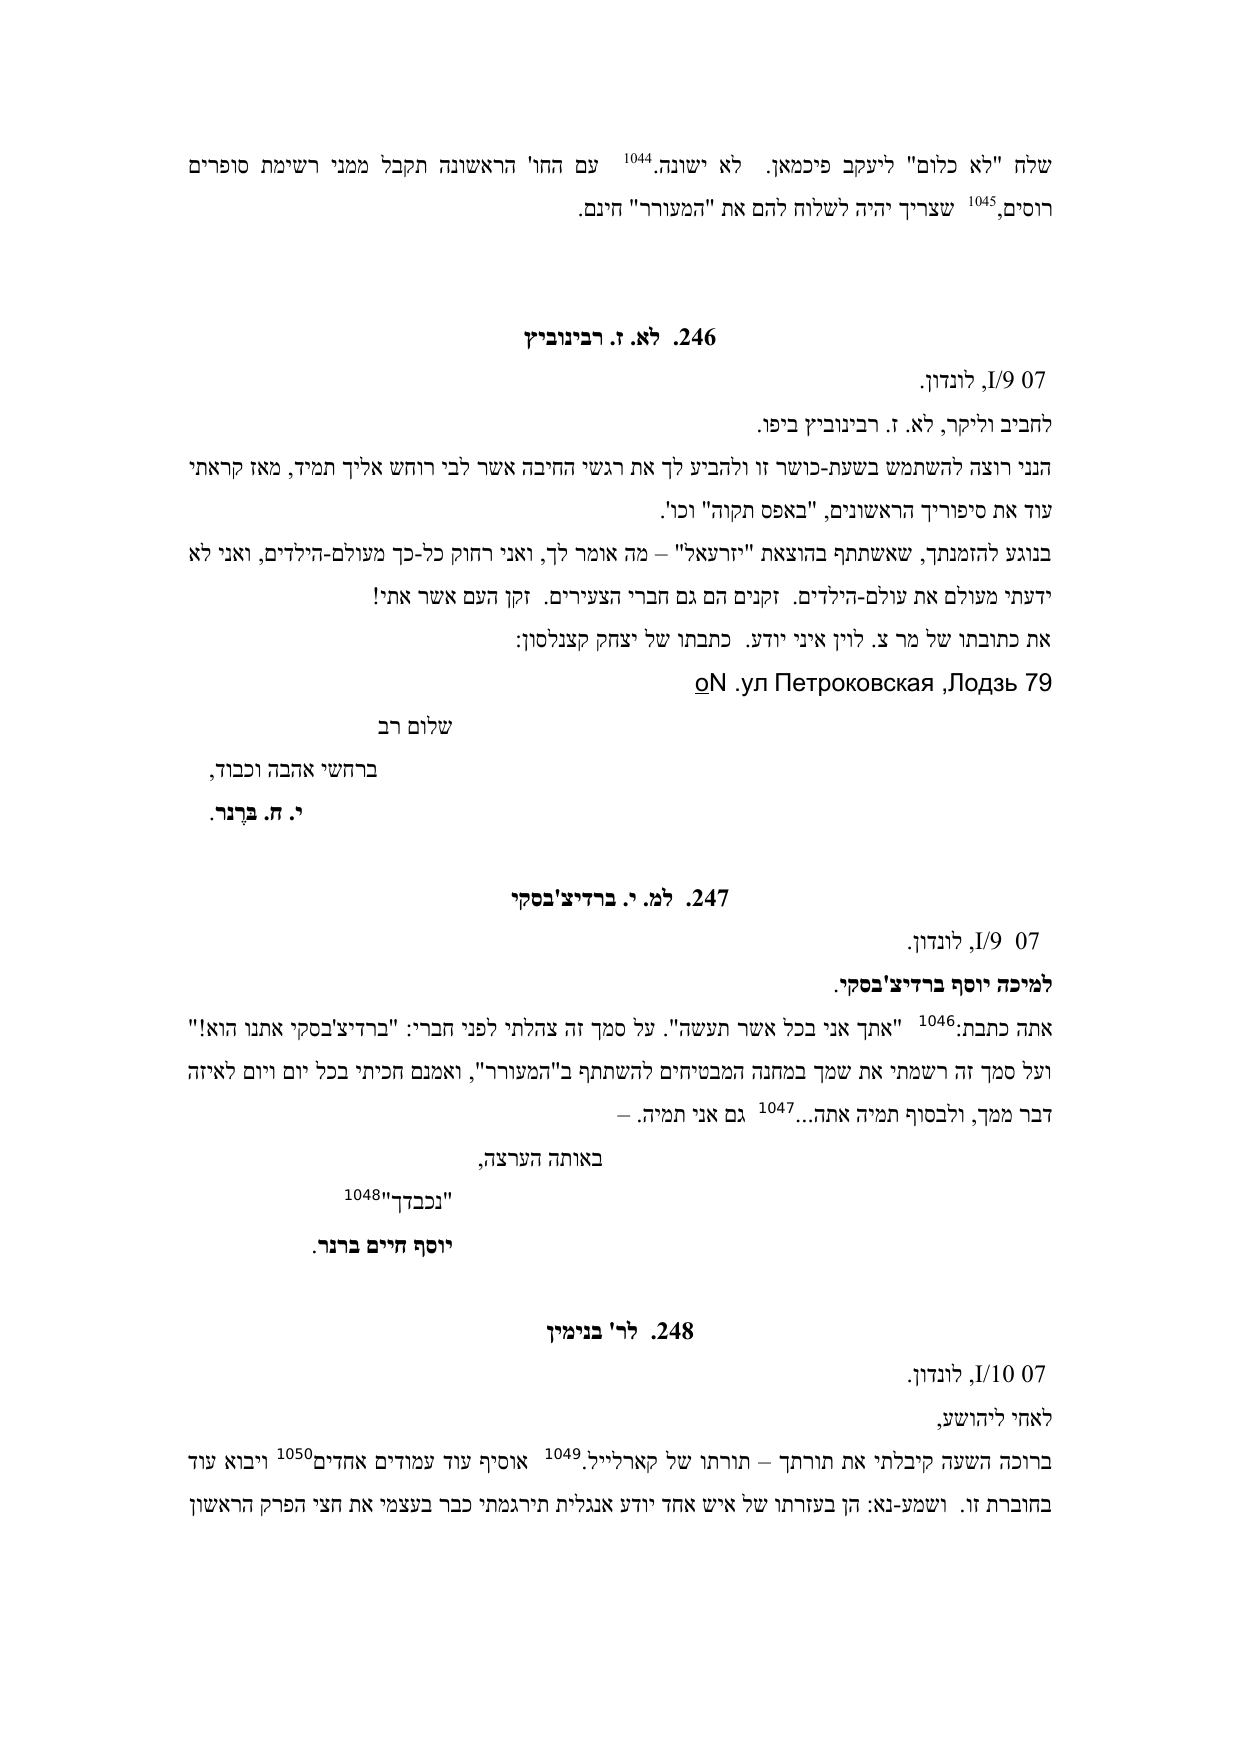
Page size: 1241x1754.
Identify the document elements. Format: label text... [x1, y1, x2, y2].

text בנוגע להזמנתך, שאשתתף בהוצאת "יזרעאל" – מה אומר לך, ואני רחוק כל-כך מעולם-הילדים, ואני לא ידעתי מעולם את עולם-הילדים. זקנים הם גם חברי הצעירים. זקן העם אשר אתי! [187, 538, 1053, 610]
text באותה הערצה, [187, 1143, 678, 1172]
text 07 I/10, לונדון. [187, 1359, 1053, 1388]
text 246. לא. ז. רבינוביץ [187, 322, 1053, 351]
text י. ח. בּרֶנר. [187, 797, 378, 826]
text ברחשי אהבה וכבוד, [187, 754, 453, 783]
text שלום רב [187, 711, 528, 739]
text "נכבדך" [187, 1186, 528, 1216]
text 248. לר' בנימין [187, 1316, 1053, 1345]
text לחביב וליקר, לא. ז. רבינוביץ ביפו. [187, 409, 1053, 437]
text ברוכה השעה קיבלתי את תורתך – תורתו של קארלייל. אוסיף עוד עמודים אחדים ויבוא עוד בחוברת זו. ושמע-נא: הן בעזרתו של איש אחד יודע אנגלית תירגמתי כבר בעצמי את חצי הפרק הראשון [187, 1446, 1053, 1518]
text הנני רוצה להשתמש בשעת-כושר זו ולהביע לך את רגשי החיבה אשר לבי רוחש אליך תמיד, מאז קראתי עוד את סיפוריך הראשונים, "באפס תקוה" וכו'. [187, 452, 1053, 524]
text 07 I/9, לונדון. [187, 926, 1053, 955]
text למיכה יוסף ברדיצ'בסקי. [187, 969, 1053, 998]
text 07 I/9, לונדון. [187, 366, 1053, 394]
text 247. למ. י. ברדיצ'בסקי [187, 883, 1053, 912]
text לאחי ליהושע, [187, 1403, 1053, 1431]
text יוסף חיים ברנר. [187, 1230, 528, 1259]
text שלח "לא כלום" ליעקב פיכמאן. לא ישונה. עם החו' הראשונה תקבל ממני רשימת סופרים רוסים, שצריך יהיה לשלוח להם את "המעורר" חינם. [187, 150, 1053, 222]
text את כתובתו של מר צ. לוין איני יודע. כתבתו של יצחק קצנלסון: 79 oN .ул Петроковская ,Лодзь [187, 624, 1053, 696]
text אתה כתבת: "אתך אני בכל אשר תעשה". על סמך זה צהלתי לפני חברי: "ברדיצ'בסקי אתנו הוא!" ועל סמך זה רשמתי את שמך במחנה המבטיחים להשתתף ב"המעורר", ואמנם חכיתי בכל יום ויום לאיזה דבר ממך, ולבסוף תמיה אתה... גם אני תמיה. – [187, 1013, 1053, 1129]
